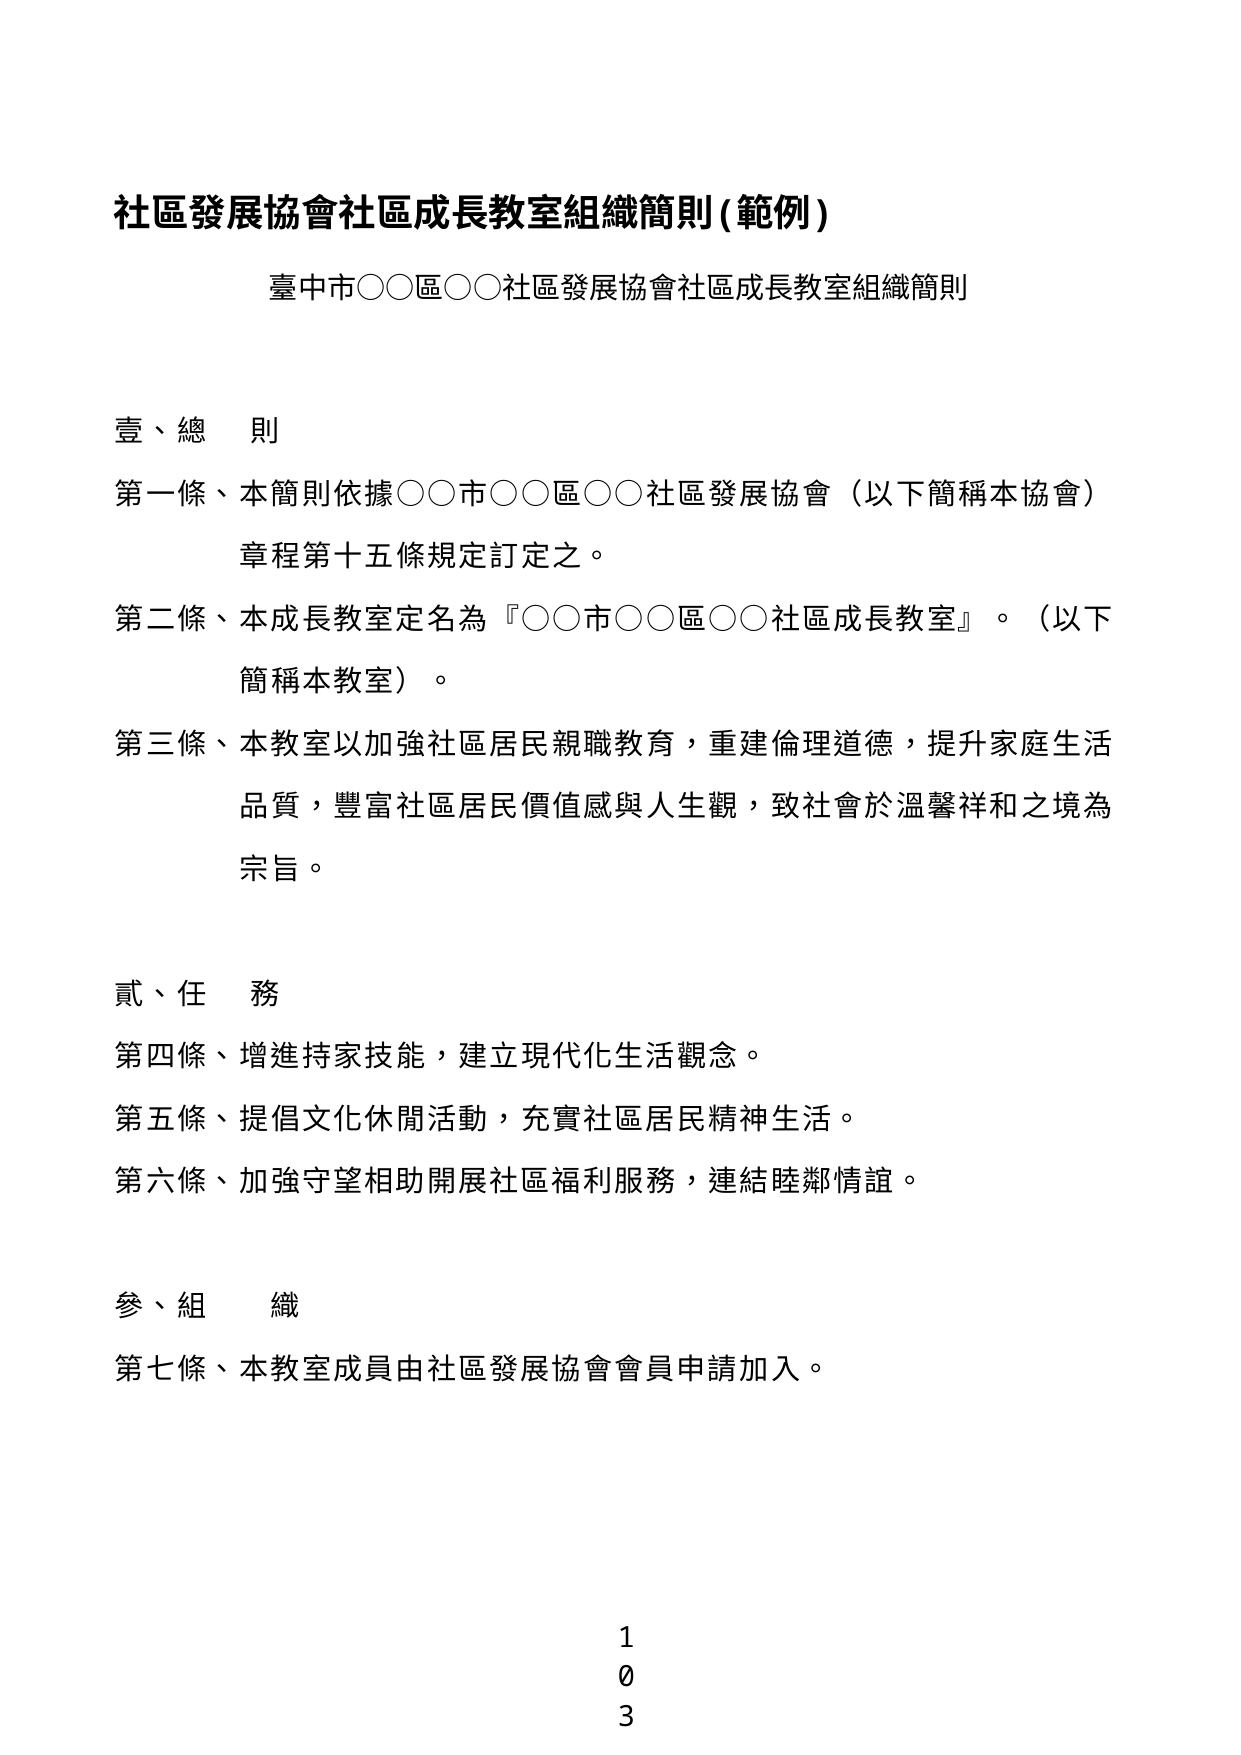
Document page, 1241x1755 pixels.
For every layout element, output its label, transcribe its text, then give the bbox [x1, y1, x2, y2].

text 臺中市○○區○○社區發展協會社區成長教室組織簡則 [113, 264, 1124, 307]
text 第六條、加強守望相助開展社區福利服務，連結睦鄰情誼。 [113, 1137, 1124, 1200]
text 壹、總 則 [113, 387, 1124, 450]
text 第一條、本簡則依據○○市○○區○○社區發展協會（以下簡稱本協會）章程第十五條規定訂定之。 [113, 450, 1124, 575]
text 社區發展協會社區成長教室組織簡則(範例) [113, 183, 1124, 237]
text 第四條、增進持家技能，建立現代化生活觀念。 [113, 1012, 1124, 1075]
text 第三條、本教室以加強社區居民親職教育，重建倫理道德，提升家庭生活品質，豐富社區居民價值感與人生觀，致社會於溫馨祥和之境為宗旨。 [113, 700, 1124, 887]
text 第二條、本成長教室定名為『○○市○○區○○社區成長教室』。（以下簡稱本教室）。 [113, 575, 1124, 700]
text 參、組 織 [113, 1262, 1124, 1325]
text 第五條、提倡文化休閒活動，充實社區居民精神生活。 [113, 1075, 1124, 1137]
text 第七條、本教室成員由社區發展協會會員申請加入。 [113, 1325, 1124, 1387]
text 貳、任 務 [113, 950, 1124, 1012]
